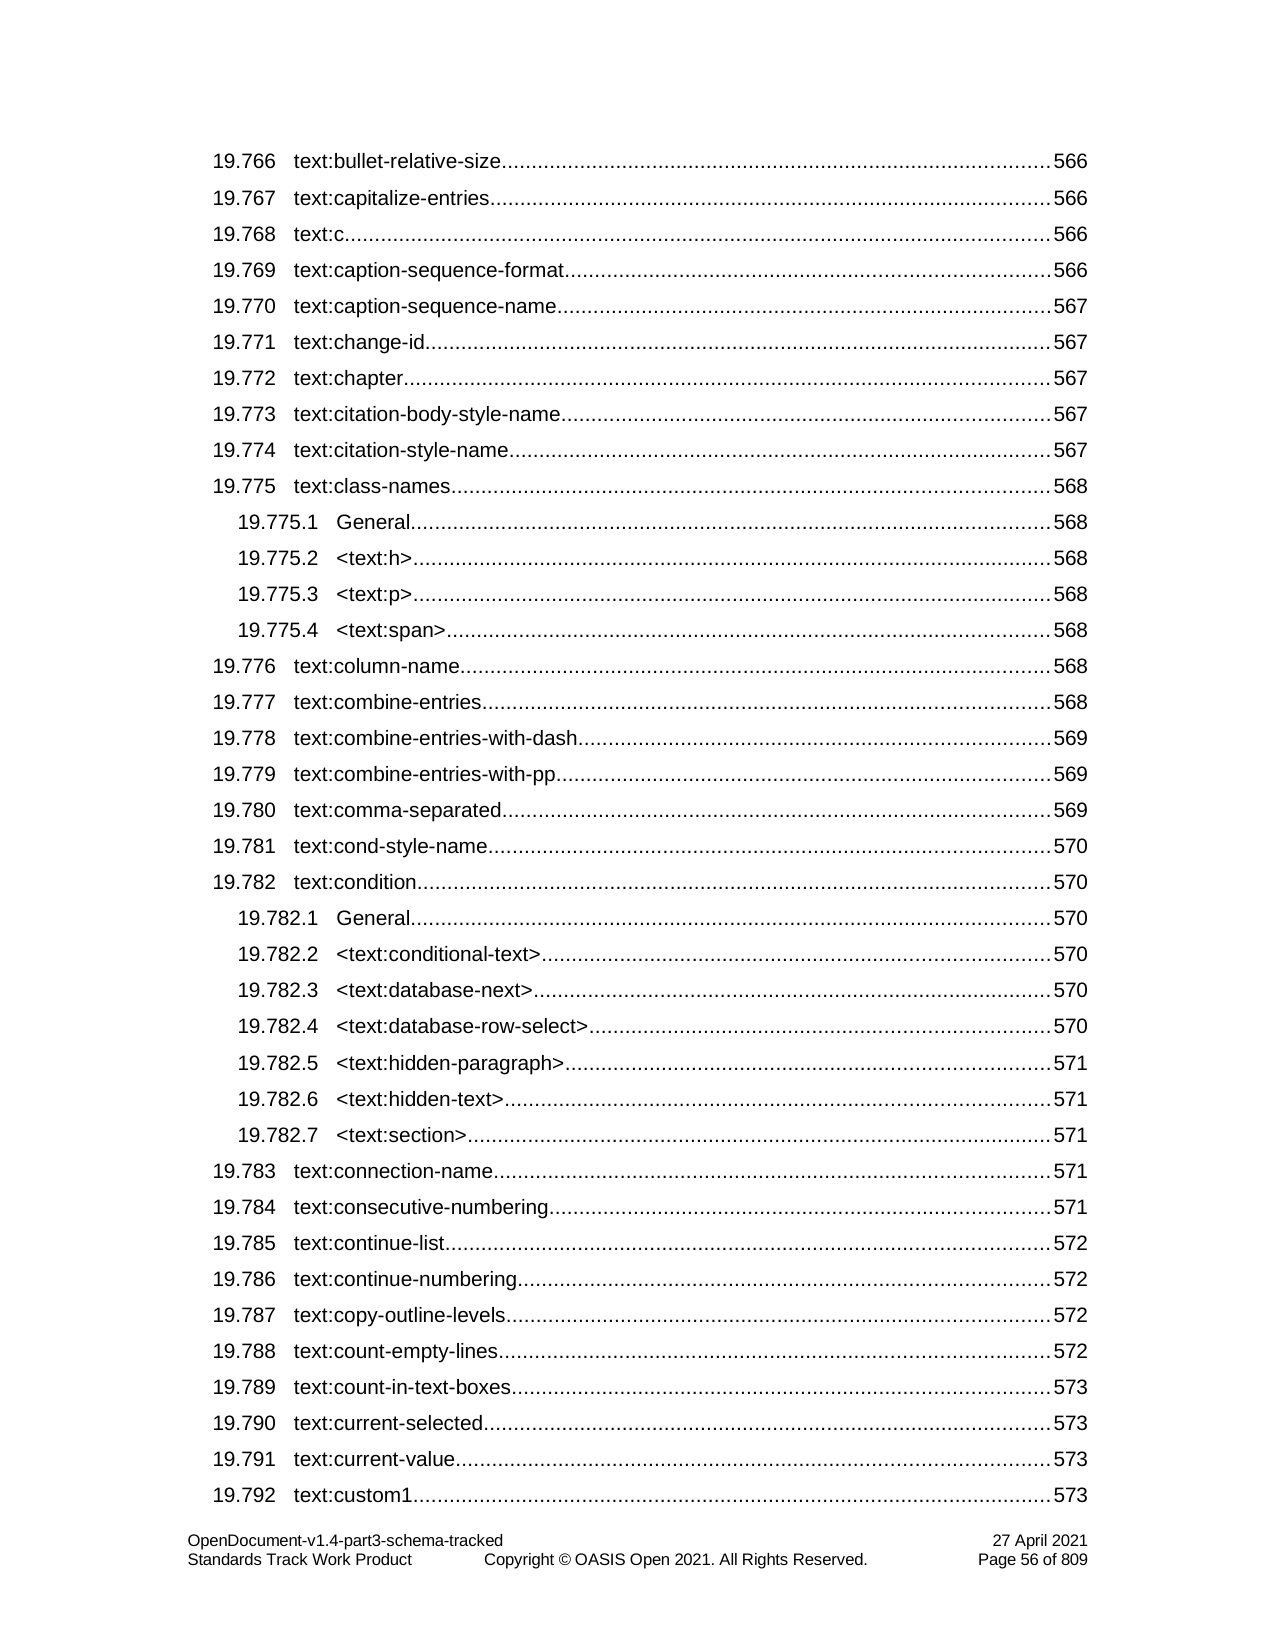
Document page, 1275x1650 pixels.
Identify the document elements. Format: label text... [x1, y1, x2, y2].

text 19.782.7 <text:section> 571 [237, 1123, 1088, 1147]
text 19.792 text:custom1 573 [212, 1483, 1088, 1507]
text 19.775.3 <text:p> 568 [237, 582, 1088, 606]
text 19.783 text:connection-name 571 [212, 1159, 1088, 1183]
text 19.773 text:citation-body-style-name 567 [212, 402, 1088, 426]
text 19.775.4 <text:span> 568 [237, 618, 1088, 642]
text 19.782.1 General 570 [237, 907, 1088, 930]
text 19.782.4 <text:database-row-select> 570 [237, 1015, 1088, 1038]
text 19.775.1 General 568 [237, 510, 1088, 534]
text 19.782 text:condition 570 [212, 871, 1088, 894]
text 19.766 text:bullet-relative-size 566 [212, 150, 1088, 173]
text 19.772 text:chapter 567 [212, 366, 1088, 390]
text 19.784 text:consecutive-numbering 571 [212, 1195, 1088, 1219]
text 19.775.2 <text:h> 568 [237, 546, 1088, 570]
text 19.771 text:change-id 567 [212, 330, 1088, 354]
text 19.786 text:continue-numbering 572 [212, 1267, 1088, 1291]
text 19.779 text:combine-entries-with-pp 569 [212, 763, 1088, 786]
text 19.769 text:caption-sequence-format 566 [212, 258, 1088, 282]
text 19.775 text:class-names 568 [212, 474, 1088, 498]
text 19.785 text:continue-list 572 [212, 1231, 1088, 1255]
text 19.770 text:caption-sequence-name 567 [212, 294, 1088, 318]
text 19.787 text:copy-outline-levels 572 [212, 1303, 1088, 1327]
text 19.767 text:capitalize-entries 566 [212, 186, 1088, 209]
text 19.790 text:current-selected 573 [212, 1411, 1088, 1435]
text 19.778 text:combine-entries-with-dash 569 [212, 727, 1088, 750]
text 19.782.5 <text:hidden-paragraph> 571 [237, 1051, 1088, 1074]
text 19.788 text:count-empty-lines 572 [212, 1339, 1088, 1363]
text 19.777 text:combine-entries 568 [212, 691, 1088, 714]
text 19.789 text:count-in-text-boxes 573 [212, 1375, 1088, 1399]
text 19.782.6 <text:hidden-text> 571 [237, 1087, 1088, 1111]
text 19.780 text:comma-separated 569 [212, 799, 1088, 822]
text 19.768 text:c 566 [212, 222, 1088, 246]
text 19.782.3 <text:database-next> 570 [237, 979, 1088, 1002]
text 19.776 text:column-name 568 [212, 654, 1088, 678]
text 19.774 text:citation-style-name 567 [212, 438, 1088, 462]
text 19.782.2 <text:conditional-text> 570 [237, 943, 1088, 966]
text 19.781 text:cond-style-name 570 [212, 835, 1088, 858]
text 19.791 text:current-value 573 [212, 1447, 1088, 1471]
